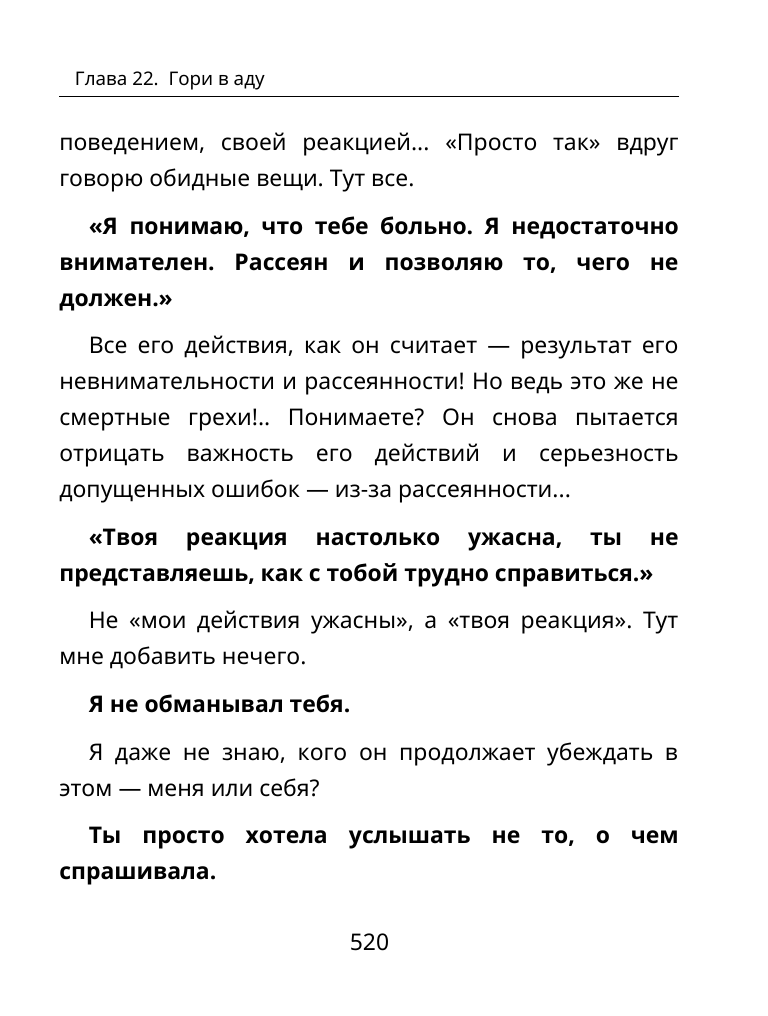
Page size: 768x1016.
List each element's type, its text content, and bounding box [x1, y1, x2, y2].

text Все его действия, как он считает — результат его невнимательности и рассеянности! Но ведь это же не смертные грехи!.. Понимаете? Он снова пытается отрицать важность его действий и серьезность допущенных ошибок — из-за рассеянности... [59, 329, 679, 504]
text Ты просто хотела услышать не то, о чем спрашивала. [59, 819, 679, 887]
text Не «мои действия ужасны», а «твоя реакция». Тут мне добавить нечего. [59, 604, 679, 672]
text Я не обманывал тебя. [59, 688, 679, 719]
text Я даже не знаю, кого он продолжает убеждать в этом — меня или себя? [59, 736, 679, 803]
text «Я понимаю, что тебе больно. Я недостаточно внимателен. Рассеян и позволяю то, чего не должен.» [59, 210, 679, 313]
text поведением, своей реакцией... «Просто так» вдруг говорю обидные вещи. Тут все. [59, 126, 679, 193]
text «Твоя реакция настолько ужасна, ты не представляешь, как с тобой трудно справиться.» [59, 521, 679, 588]
